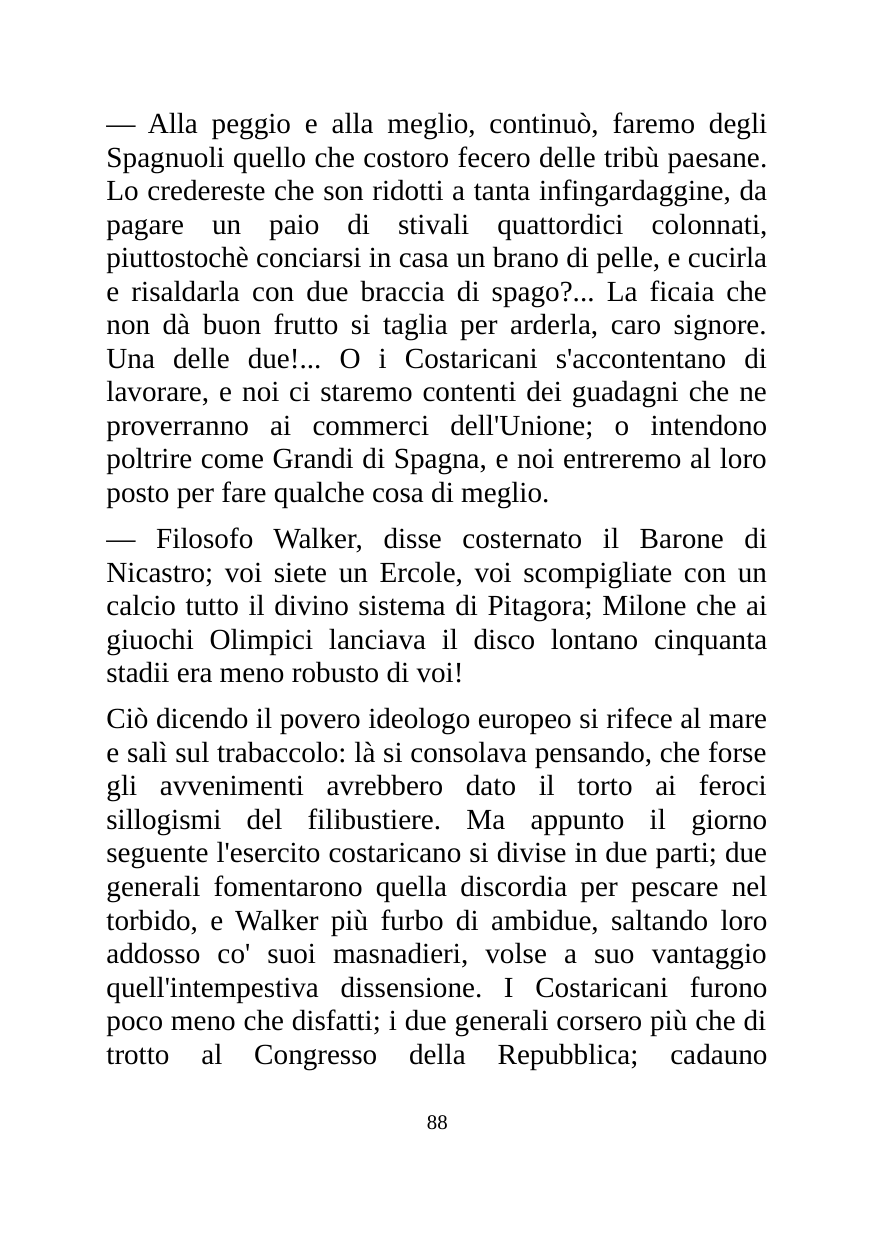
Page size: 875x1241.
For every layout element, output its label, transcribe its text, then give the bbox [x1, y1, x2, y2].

text — Alla peggio e alla meglio, continuò, faremo degli Spagnuoli quello che costoro fecero delle tribù paesane. Lo credereste che son ridotti a tanta infingardaggine, da pagare un paio di stivali quattordici colonnati, piuttostochè conciarsi in casa un brano di pelle, e cucirla e risaldarla con due braccia di spago?... La ficaia che non dà buon frutto si taglia per arderla, caro signore. Una delle due!... O i Costaricani s'accontentano di lavorare, e noi ci staremo contenti dei guadagni che ne proverranno ai commerci dell'Unione; o intendono poltrire come Grandi di Spagna, e noi entreremo al loro posto per fare qualche cosa di meglio. [106, 106, 768, 509]
text Ciò dicendo il povero ideologo europeo si rifece al mare e salì sul trabaccolo: là si consolava pensando, che forse gli avvenimenti avrebbero dato il torto ai feroci sillogismi del filibustiere. Ma appunto il giorno seguente l'esercito costaricano si divise in due parti; due generali fomentarono quella discordia per pescare nel torbido, e Walker più furbo di ambidue, saltando loro addosso co' suoi masnadieri, volse a suo vantaggio quell'intempestiva dissensione. I Costaricani furono poco meno che disfatti; i due generali corsero più che di trotto al Congresso della Repubblica; cadauno [106, 701, 768, 1070]
text — Filosofo Walker, disse costernato il Barone di Nicastro; voi siete un Ercole, voi scompigliate con un calcio tutto il divino sistema di Pitagora; Milone che ai giuochi Olimpici lanciava il disco lontano cinquanta stadii era meno robusto di voi! [106, 521, 768, 689]
